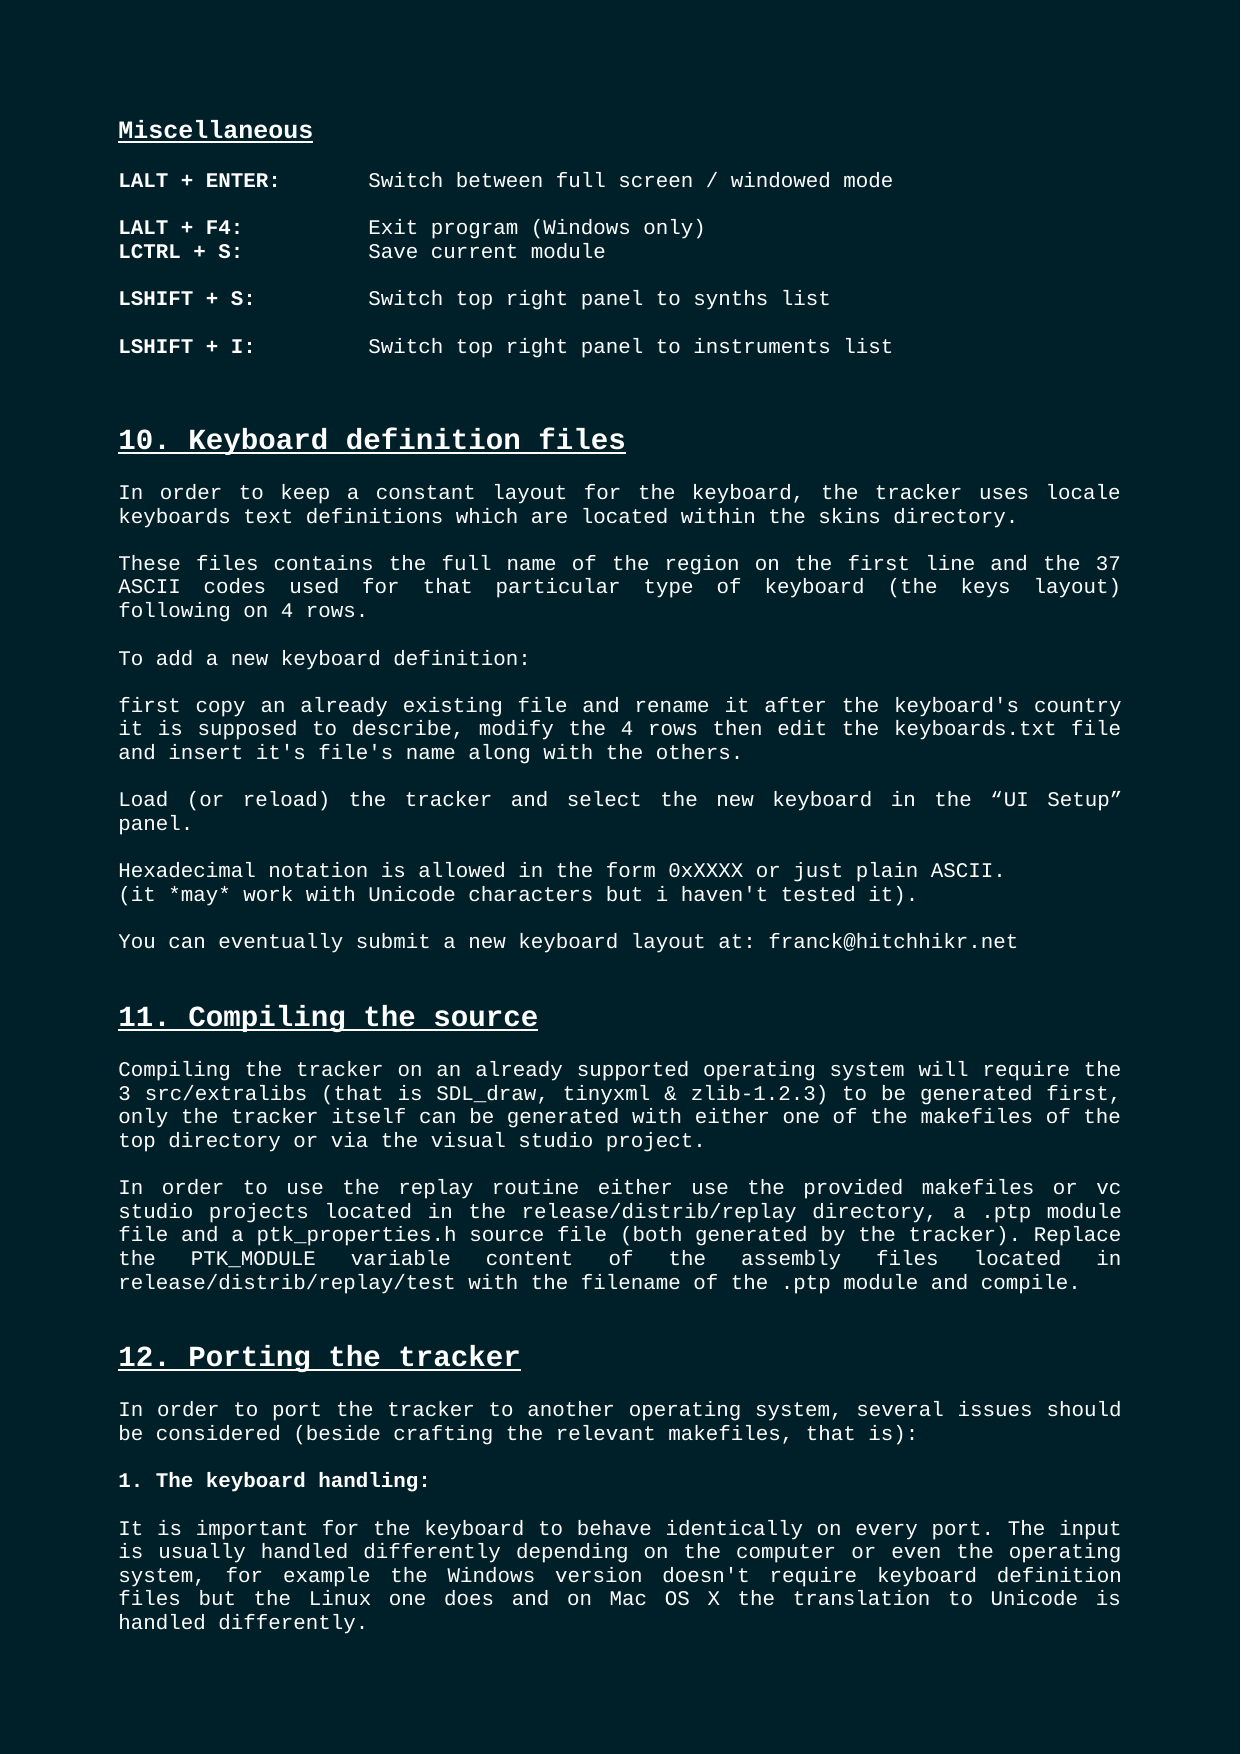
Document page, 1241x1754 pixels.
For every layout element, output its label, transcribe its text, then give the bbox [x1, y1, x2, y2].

text You can eventually submit a new keyboard layout at: franck@hitchhikr.net [118, 931, 1122, 955]
text Load (or reload) the tracker and select the new keyboard in the “UI Setup” panel. [118, 789, 1122, 837]
text LCTRL + S: Save current module [118, 241, 1122, 265]
text In order to port the tracker to another operating system, several issues should be considered (beside crafting the relevant makefiles, that is): [118, 1399, 1122, 1447]
text LSHIFT + S: Switch top right panel to synths list [118, 288, 1122, 312]
text In order to use the replay routine either use the provided makefiles or vc studio projects located in the release/distrib/replay directory, a .ptp module file and a ptk_properties.h source file (both generated by the tracker). Replace the PTK_MODULE variable content of the assembly files located in release/distrib/replay/test with the filename of the .ptp module and compile. [118, 1177, 1122, 1295]
text LALT + ENTER: Switch between full screen / windowed mode [118, 170, 1122, 194]
text Miscellaneous [118, 118, 1122, 146]
text To add a new keyboard definition: [118, 647, 1122, 671]
text It is important for the keyboard to behave identically on every port. The input is usually handled differently depending on the computer or even the operating system, for example the Windows version doesn't require keyboard definition files but the Linux one does and on Mac OS X the translation to Unicode is handled differently. [118, 1517, 1122, 1636]
text first copy an already existing file and rename it after the keyboard's country it is supposed to describe, modify the 4 rows then edit the keyboards.txt file and insert it's file's name along with the others. [118, 695, 1122, 766]
text 11. Compiling the source [118, 1002, 1122, 1035]
text Hexadecimal notation is allowed in the form 0xXXXX or just plain ASCII. [118, 860, 1122, 884]
text 10. Keyboard definition files [118, 425, 1122, 458]
text These files contains the full name of the region on the first line and the 37 ASCII codes used for that particular type of keyboard (the keys layout) following on 4 rows. [118, 553, 1122, 624]
text LALT + F4: Exit program (Windows only) [118, 217, 1122, 241]
text Compiling the tracker on an already supported operating system will require the 3 src/extralibs (that is SDL_draw, tinyxml & zlib-1.2.3) to be generated first, only the tracker itself can be generated with either one of the makefiles of the top directory or via the visual studio project. [118, 1059, 1122, 1153]
text 12. Porting the tracker [118, 1343, 1122, 1376]
text 1. The keyboard handling: [118, 1470, 1122, 1494]
text LSHIFT + I: Switch top right panel to instruments list [118, 336, 1122, 359]
text (it *may* work with Unicode characters but i haven't tested it). [118, 884, 1122, 908]
text In order to keep a constant layout for the keyboard, the tracker uses locale keyboards text definitions which are located within the skins directory. [118, 482, 1122, 529]
